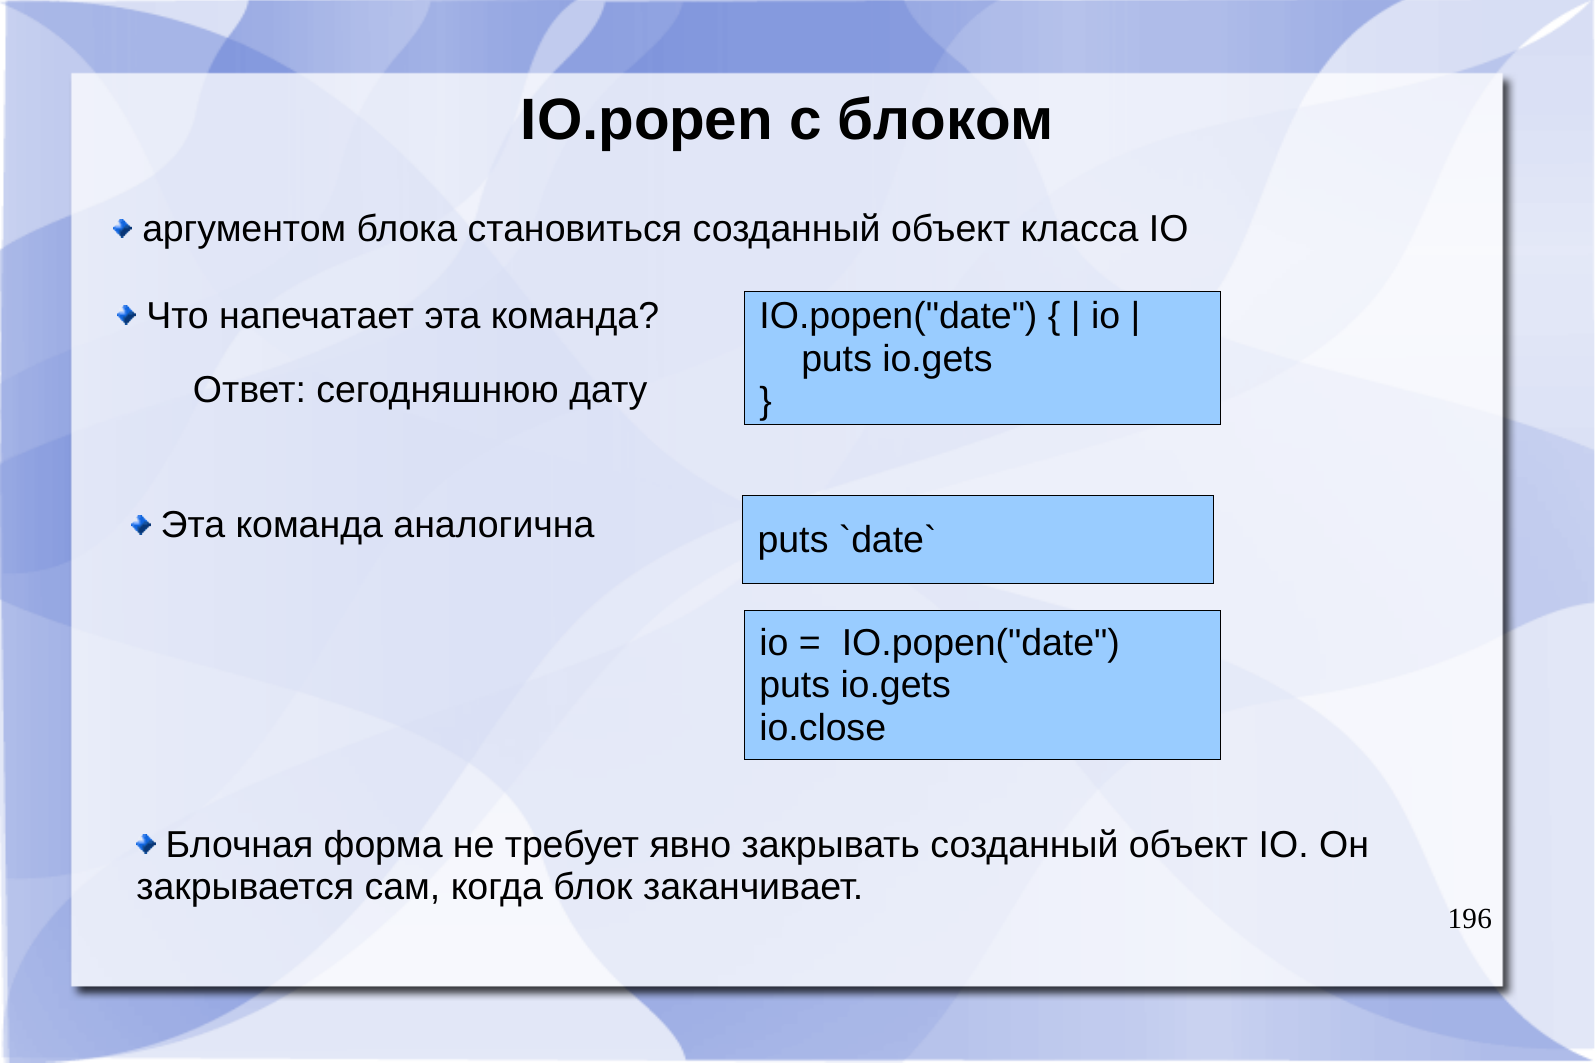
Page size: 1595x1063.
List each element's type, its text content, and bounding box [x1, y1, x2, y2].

text_box IO.popen("date") { | io | puts io.gets } [744, 291, 1221, 425]
text_box Эта команда аналогична [116, 496, 611, 554]
text_box Что напечатает эта команда? [102, 287, 675, 344]
title IO.popen с блоком [75, 75, 1501, 164]
picture [0, 0, 1595, 1063]
text_box Блочная форма не требует явно закрывать созданный объект IO. Он закрывается сам, когда блок заканчивает. [121, 816, 1402, 915]
text_box puts `date` [742, 495, 1214, 584]
text_box io = IO.popen("date") puts io.gets io.close [744, 610, 1221, 760]
text_box Ответ: сегодняшнюю дату [178, 361, 663, 419]
text_box аргументом блока становиться созданный объект класса IO [98, 200, 1205, 257]
